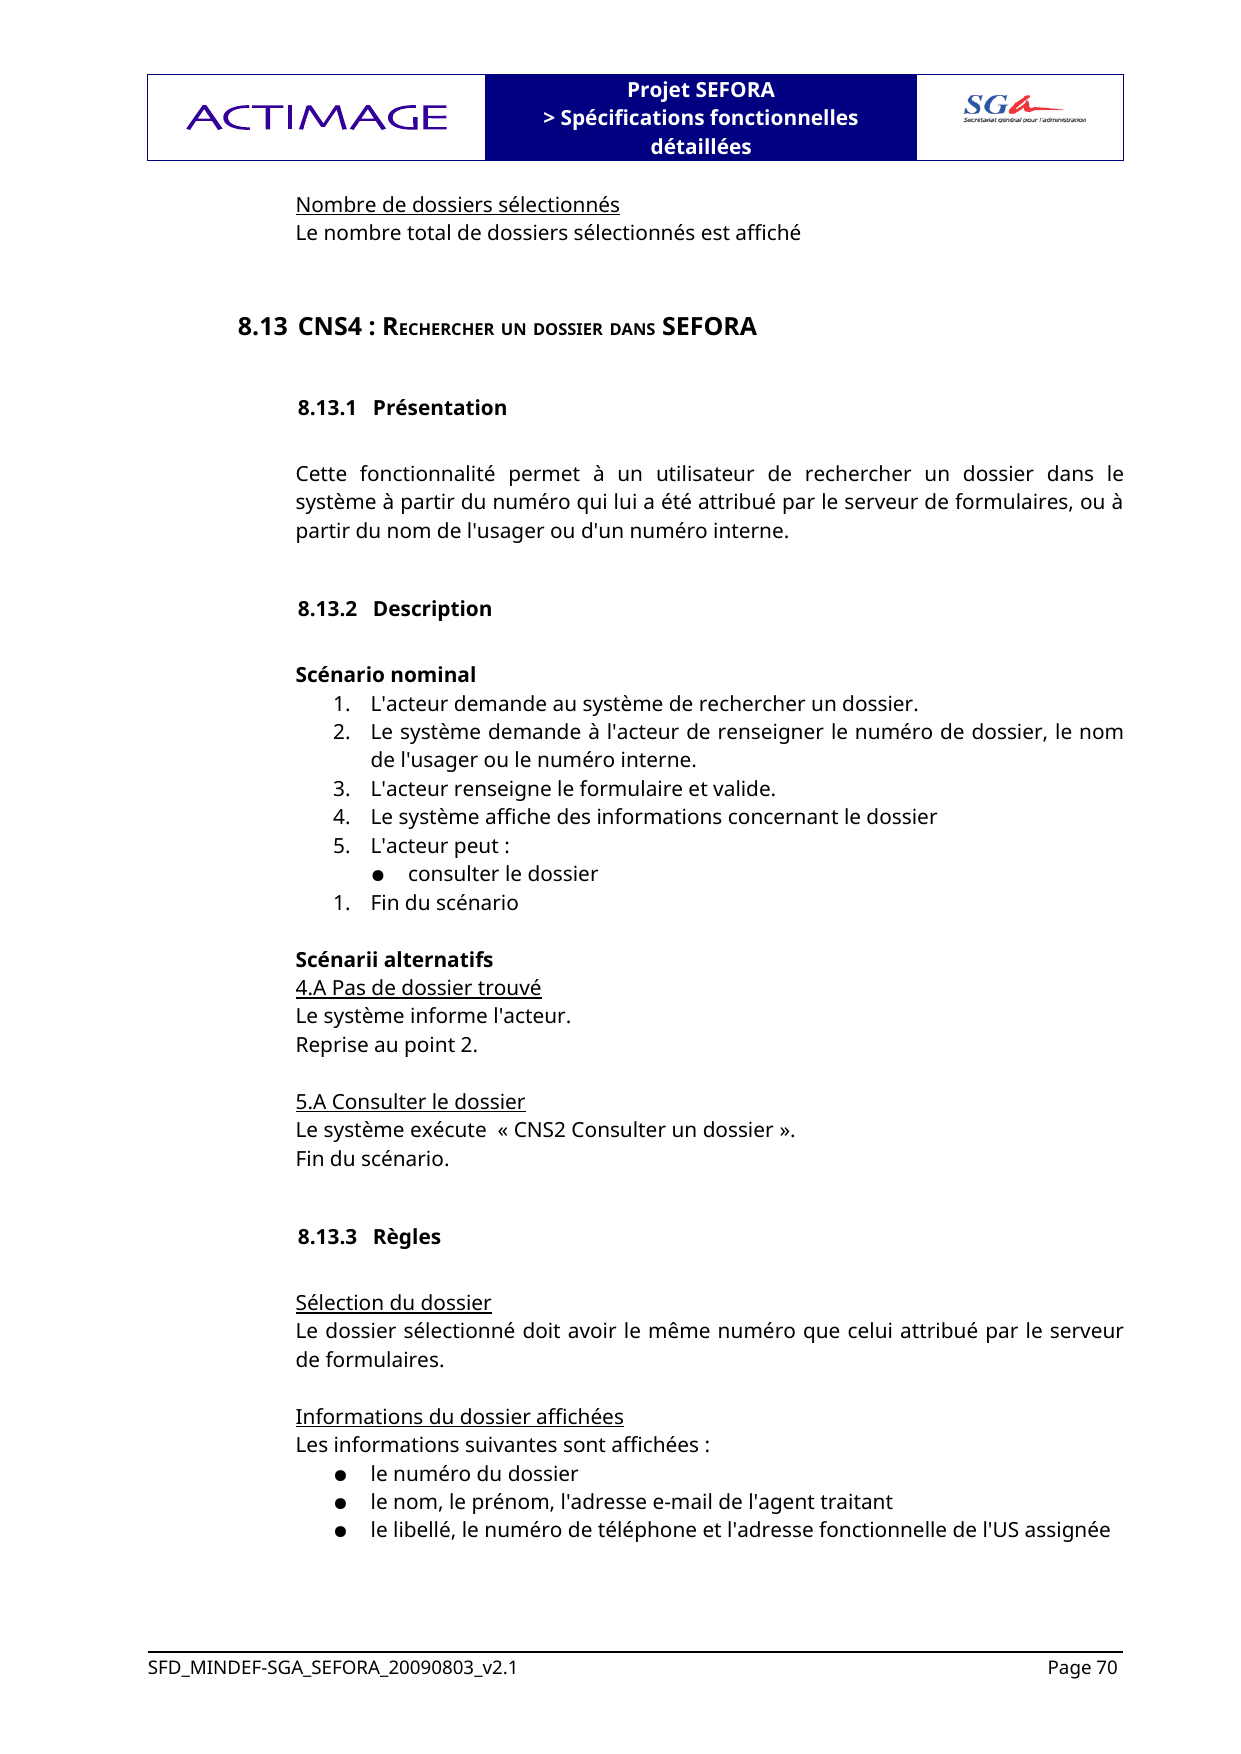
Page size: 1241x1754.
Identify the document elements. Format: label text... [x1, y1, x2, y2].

list consulter le dossier [370, 859, 1125, 888]
list L'acteur renseigne le formulaire et valide. [333, 774, 1125, 802]
subtitle CNS4 : Rechercher un dossier dans SEFORA [238, 309, 1125, 343]
list L'acteur peut : [333, 831, 1125, 859]
subtitle Description [298, 594, 1125, 623]
text Informations du dossier affichées [295, 1402, 1125, 1430]
subtitle Règles [298, 1222, 1125, 1251]
text Scénarii alternatifs [295, 945, 1125, 973]
subtitle Présentation [298, 393, 1125, 422]
text Le nombre total de dossiers sélectionnés est affiché [295, 218, 1125, 247]
text Scénario nominal [295, 660, 1125, 689]
picture [953, 80, 1102, 141]
list le numéro du dossier [333, 1459, 1125, 1487]
text Le dossier sélectionné doit avoir le même numéro que celui attribué par le serveur de formulaires. [295, 1317, 1125, 1373]
list Le système affiche des informations concernant le dossier [333, 802, 1125, 831]
text 5.A Consulter le dossier [295, 1087, 1125, 1115]
list Fin du scénario [333, 888, 1125, 916]
text Reprise au point 2. [295, 1030, 1125, 1058]
text 4.A Pas de dossier trouvé [295, 973, 1125, 1002]
text Fin du scénario. [295, 1144, 1125, 1172]
text Le système informe l'acteur. [295, 1002, 1125, 1030]
list le libellé, le numéro de téléphone et l'adresse fonctionnelle de l'US assignée [333, 1516, 1125, 1544]
text Nombre de dossiers sélectionnés [295, 190, 1125, 218]
list Le système demande à l'acteur de renseigner le numéro de dossier, le nom de l'usager ou le numéro interne. [333, 717, 1125, 774]
list L'acteur demande au système de rechercher un dossier. [333, 689, 1125, 717]
text Cette fonctionnalité permet à un utilisateur de rechercher un dossier dans le système à partir du numéro qui lui a été attribué par le serveur de formulaires, ou à partir du nom de l'usager ou d'un numéro interne. [295, 459, 1125, 544]
list le nom, le prénom, l'adresse e-mail de l'agent traitant [333, 1487, 1125, 1516]
text Le système exécute « CNS2 Consulter un dossier ». [295, 1115, 1125, 1144]
text Les informations suivantes sont affichées : [295, 1430, 1125, 1459]
text Sélection du dossier [295, 1288, 1125, 1317]
